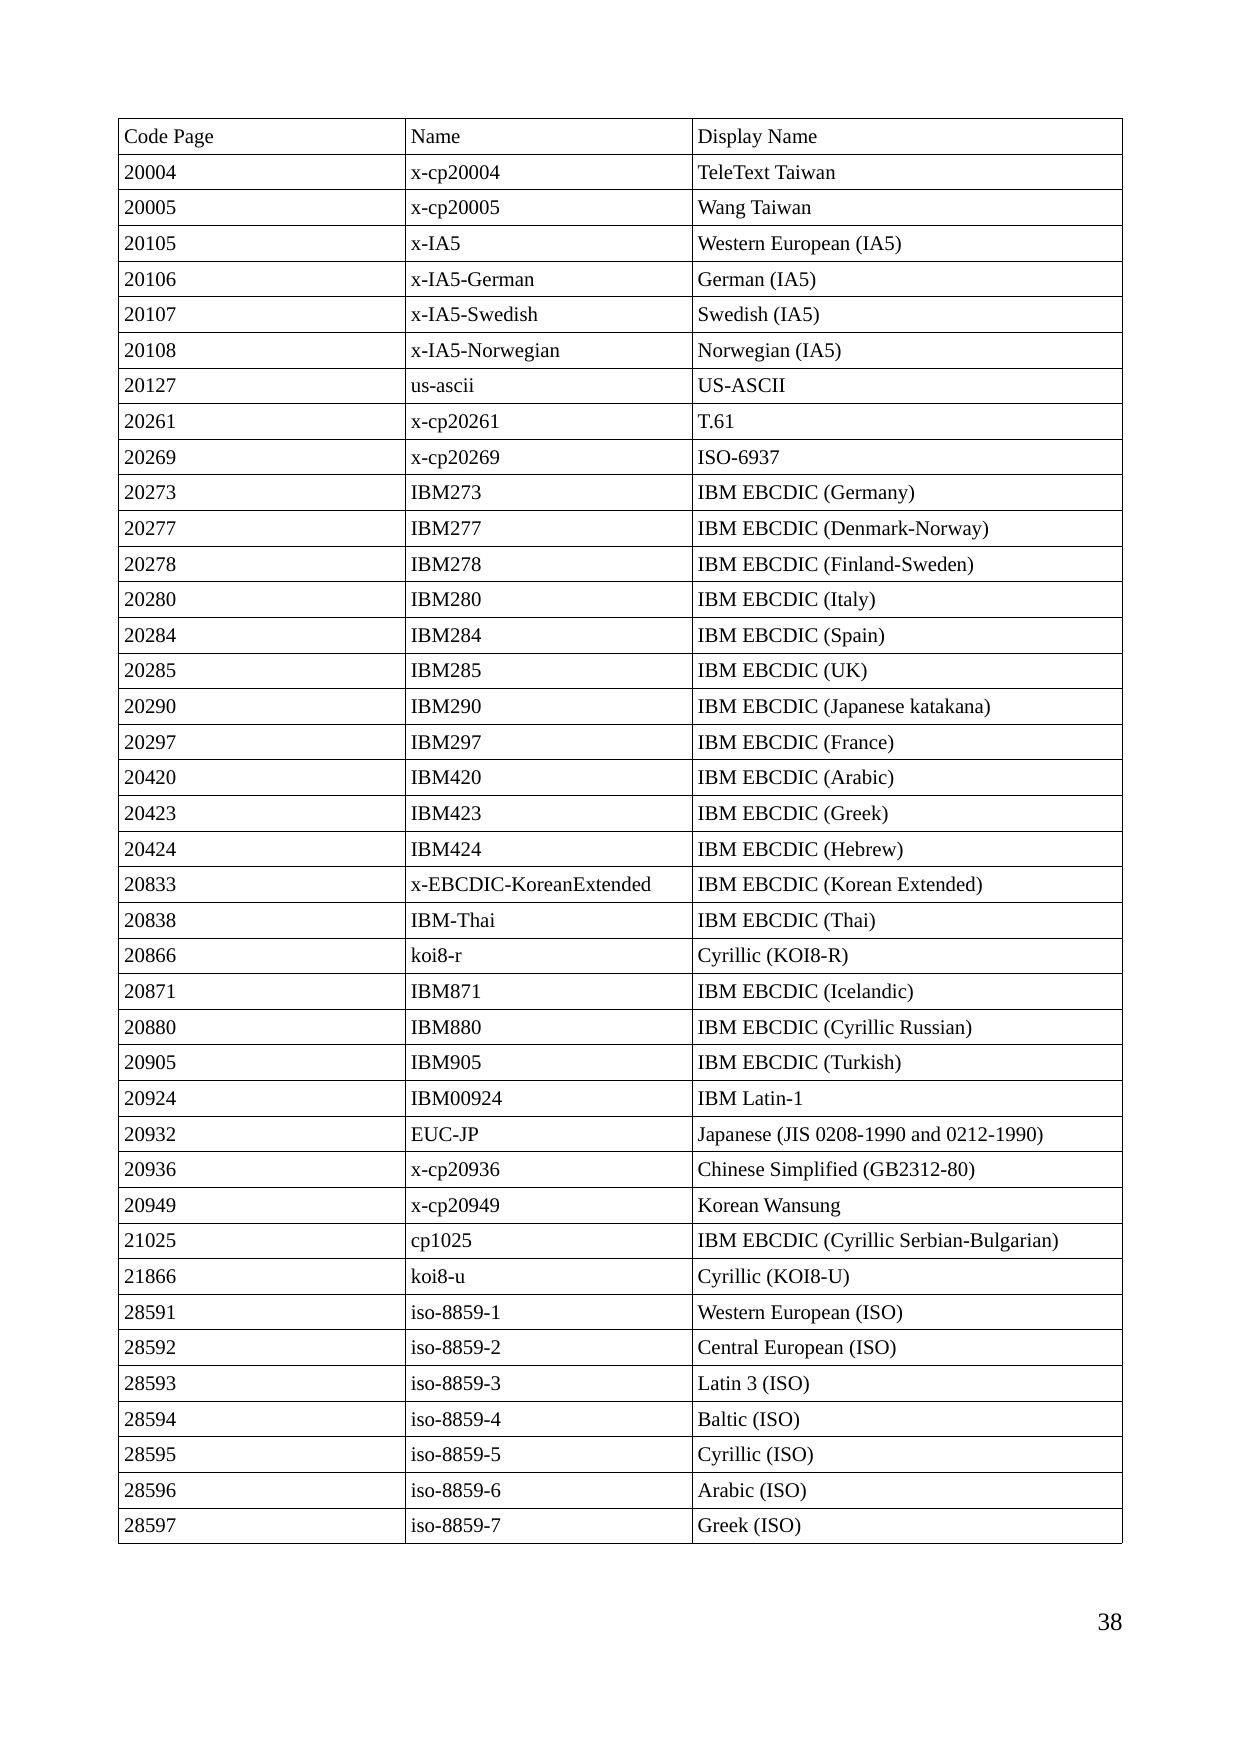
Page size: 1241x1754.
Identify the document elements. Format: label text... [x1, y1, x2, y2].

table_cell IBM284 [406, 618, 692, 652]
table_cell 20866 [119, 939, 405, 973]
table_cell 28597 [119, 1509, 405, 1543]
table_cell 20905 [119, 1045, 405, 1080]
table_cell IBM420 [406, 760, 692, 795]
table_cell iso-8859-7 [406, 1509, 692, 1543]
table_cell 28592 [119, 1330, 405, 1365]
table_cell 20127 [119, 369, 405, 403]
table_cell IBM EBCDIC (Greek) [693, 796, 1122, 831]
table_cell x-cp20005 [406, 190, 692, 225]
table_cell ISO-6937 [693, 440, 1122, 474]
table_cell iso-8859-2 [406, 1330, 692, 1365]
table_cell iso-8859-4 [406, 1402, 692, 1436]
table_cell IBM EBCDIC (Hebrew) [693, 832, 1122, 866]
table_cell Korean Wansung [693, 1188, 1122, 1222]
table_cell Western European (IA5) [693, 226, 1122, 261]
table_cell IBM280 [406, 582, 692, 617]
table_cell 20932 [119, 1117, 405, 1151]
table_cell 20880 [119, 1010, 405, 1044]
table_cell 28595 [119, 1437, 405, 1472]
table_cell IBM EBCDIC (Arabic) [693, 760, 1122, 795]
table_cell IBM EBCDIC (Japanese katakana) [693, 689, 1122, 724]
table_cell TeleText Taiwan [693, 155, 1122, 189]
table_cell 20277 [119, 511, 405, 546]
table_cell IBM00924 [406, 1081, 692, 1116]
table_cell 20106 [119, 262, 405, 296]
table_cell Cyrillic (KOI8-R) [693, 939, 1122, 973]
table_cell x-cp20949 [406, 1188, 692, 1222]
table_cell 20004 [119, 155, 405, 189]
table_cell us-ascii [406, 369, 692, 403]
table_cell IBM871 [406, 974, 692, 1009]
table_cell Latin 3 (ISO) [693, 1366, 1122, 1401]
table_cell 28593 [119, 1366, 405, 1401]
table_cell 20005 [119, 190, 405, 225]
table_cell 20108 [119, 333, 405, 367]
table_cell Western European (ISO) [693, 1295, 1122, 1329]
table_cell 20297 [119, 725, 405, 759]
table_cell IBM423 [406, 796, 692, 831]
table_cell 20278 [119, 547, 405, 581]
table_cell iso-8859-3 [406, 1366, 692, 1401]
table_cell x-IA5-Swedish [406, 297, 692, 332]
table_cell 20424 [119, 832, 405, 866]
table_cell 20833 [119, 867, 405, 902]
table_cell IBM EBCDIC (Thai) [693, 903, 1122, 937]
table_cell iso-8859-1 [406, 1295, 692, 1329]
table_cell IBM EBCDIC (Denmark-Norway) [693, 511, 1122, 546]
table_cell 28591 [119, 1295, 405, 1329]
table_cell Arabic (ISO) [693, 1473, 1122, 1507]
table_cell IBM EBCDIC (Germany) [693, 475, 1122, 510]
table_cell 21866 [119, 1259, 405, 1294]
table_cell 20924 [119, 1081, 405, 1116]
table_cell IBM273 [406, 475, 692, 510]
table_cell 20290 [119, 689, 405, 724]
table_cell Cyrillic (ISO) [693, 1437, 1122, 1472]
table_cell IBM EBCDIC (Italy) [693, 582, 1122, 617]
table_cell Greek (ISO) [693, 1509, 1122, 1543]
table_cell koi8-r [406, 939, 692, 973]
table_cell 20280 [119, 582, 405, 617]
table_cell 20284 [119, 618, 405, 652]
table_cell 20105 [119, 226, 405, 261]
table_cell 20285 [119, 654, 405, 688]
table_cell 20273 [119, 475, 405, 510]
table_cell 20423 [119, 796, 405, 831]
table_cell IBM285 [406, 654, 692, 688]
table_cell IBM EBCDIC (Icelandic) [693, 974, 1122, 1009]
table_cell Norwegian (IA5) [693, 333, 1122, 367]
table_cell x-IA5-German [406, 262, 692, 296]
table_cell Wang Taiwan [693, 190, 1122, 225]
table_cell 20936 [119, 1152, 405, 1187]
table_cell IBM EBCDIC (Cyrillic Russian) [693, 1010, 1122, 1044]
table_cell IBM EBCDIC (France) [693, 725, 1122, 759]
table_cell IBM EBCDIC (Turkish) [693, 1045, 1122, 1080]
table_cell IBM EBCDIC (Spain) [693, 618, 1122, 652]
table_cell IBM905 [406, 1045, 692, 1080]
table_cell IBM-Thai [406, 903, 692, 937]
table_cell IBM EBCDIC (Cyrillic Serbian-Bulgarian) [693, 1224, 1122, 1258]
table_cell x-cp20269 [406, 440, 692, 474]
table_cell x-EBCDIC-KoreanExtended [406, 867, 692, 902]
table_cell Chinese Simplified (GB2312-80) [693, 1152, 1122, 1187]
table_cell IBM424 [406, 832, 692, 866]
table_cell T.61 [693, 404, 1122, 439]
table_header Code Page [119, 119, 405, 154]
table_cell 21025 [119, 1224, 405, 1258]
table_cell Swedish (IA5) [693, 297, 1122, 332]
table_cell IBM EBCDIC (UK) [693, 654, 1122, 688]
table_cell 28594 [119, 1402, 405, 1436]
table_cell 20107 [119, 297, 405, 332]
table_header Name [406, 119, 692, 154]
table_header Display Name [693, 119, 1122, 154]
table_cell 20420 [119, 760, 405, 795]
table_cell EUC-JP [406, 1117, 692, 1151]
table_cell x-IA5-Norwegian [406, 333, 692, 367]
table_cell IBM290 [406, 689, 692, 724]
table_cell 20949 [119, 1188, 405, 1222]
table_cell Central European (ISO) [693, 1330, 1122, 1365]
table_cell 20838 [119, 903, 405, 937]
table_cell x-cp20936 [406, 1152, 692, 1187]
table_cell US-ASCII [693, 369, 1122, 403]
table_cell Cyrillic (KOI8-U) [693, 1259, 1122, 1294]
table_cell IBM Latin-1 [693, 1081, 1122, 1116]
table_cell iso-8859-6 [406, 1473, 692, 1507]
table_cell IBM EBCDIC (Korean Extended) [693, 867, 1122, 902]
table_cell cp1025 [406, 1224, 692, 1258]
table_cell 28596 [119, 1473, 405, 1507]
table_cell German (IA5) [693, 262, 1122, 296]
table_cell x-cp20261 [406, 404, 692, 439]
table_cell IBM297 [406, 725, 692, 759]
table_cell IBM EBCDIC (Finland-Sweden) [693, 547, 1122, 581]
table_cell iso-8859-5 [406, 1437, 692, 1472]
table_cell 20261 [119, 404, 405, 439]
table_cell koi8-u [406, 1259, 692, 1294]
table_cell IBM880 [406, 1010, 692, 1044]
table_cell IBM277 [406, 511, 692, 546]
table_cell 20269 [119, 440, 405, 474]
table_cell x-cp20004 [406, 155, 692, 189]
table_cell 20871 [119, 974, 405, 1009]
table_cell Japanese (JIS 0208-1990 and 0212-1990) [693, 1117, 1122, 1151]
table_cell x-IA5 [406, 226, 692, 261]
table_cell Baltic (ISO) [693, 1402, 1122, 1436]
table_cell IBM278 [406, 547, 692, 581]
